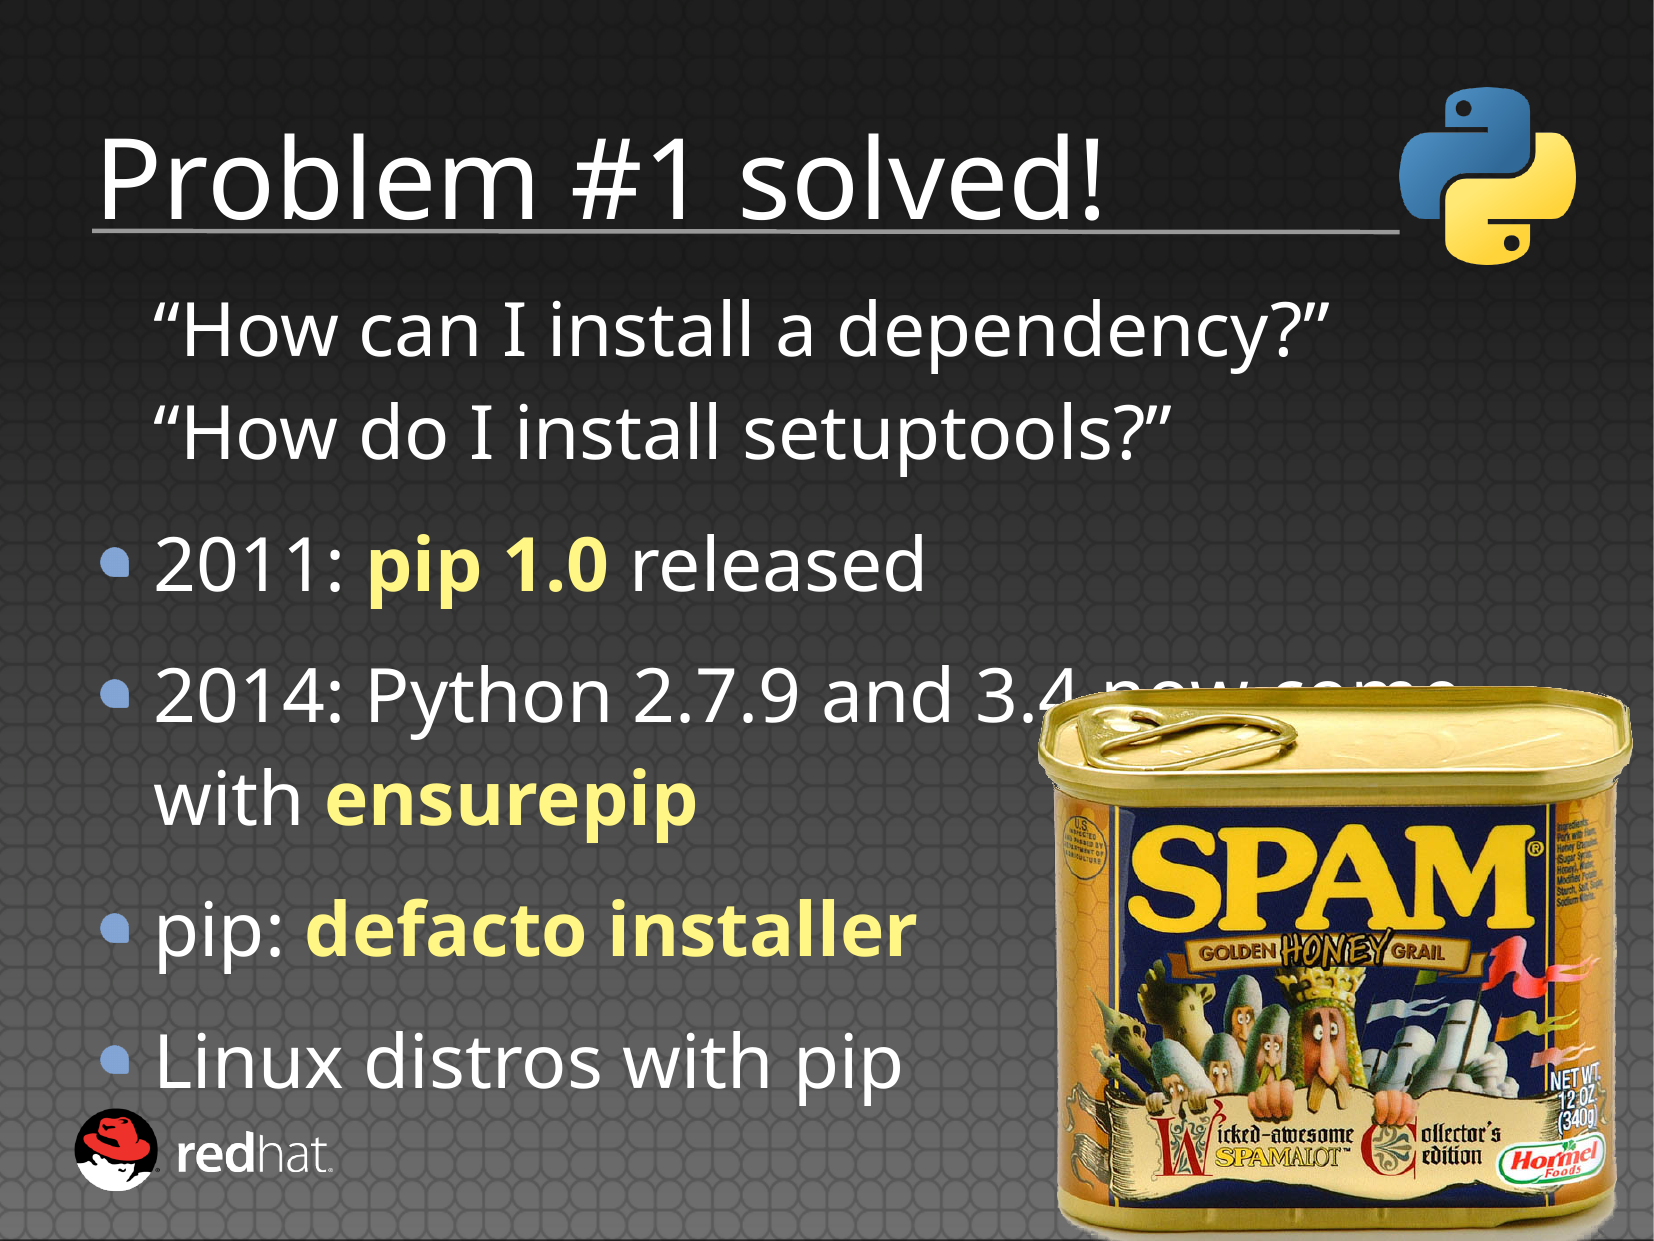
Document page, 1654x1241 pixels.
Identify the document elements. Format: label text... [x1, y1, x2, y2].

title Problem #1 solved! [94, 100, 1426, 251]
list “How can I install a dependency?” “How do I install setuptools?” 2011: pip 1.0 released 2014: Python 2.7.9 and 3.4 now come with ensurepip pip: defacto installer Linux distros with pip [82, 276, 1571, 1017]
picture [0, 0, 1654, 1241]
